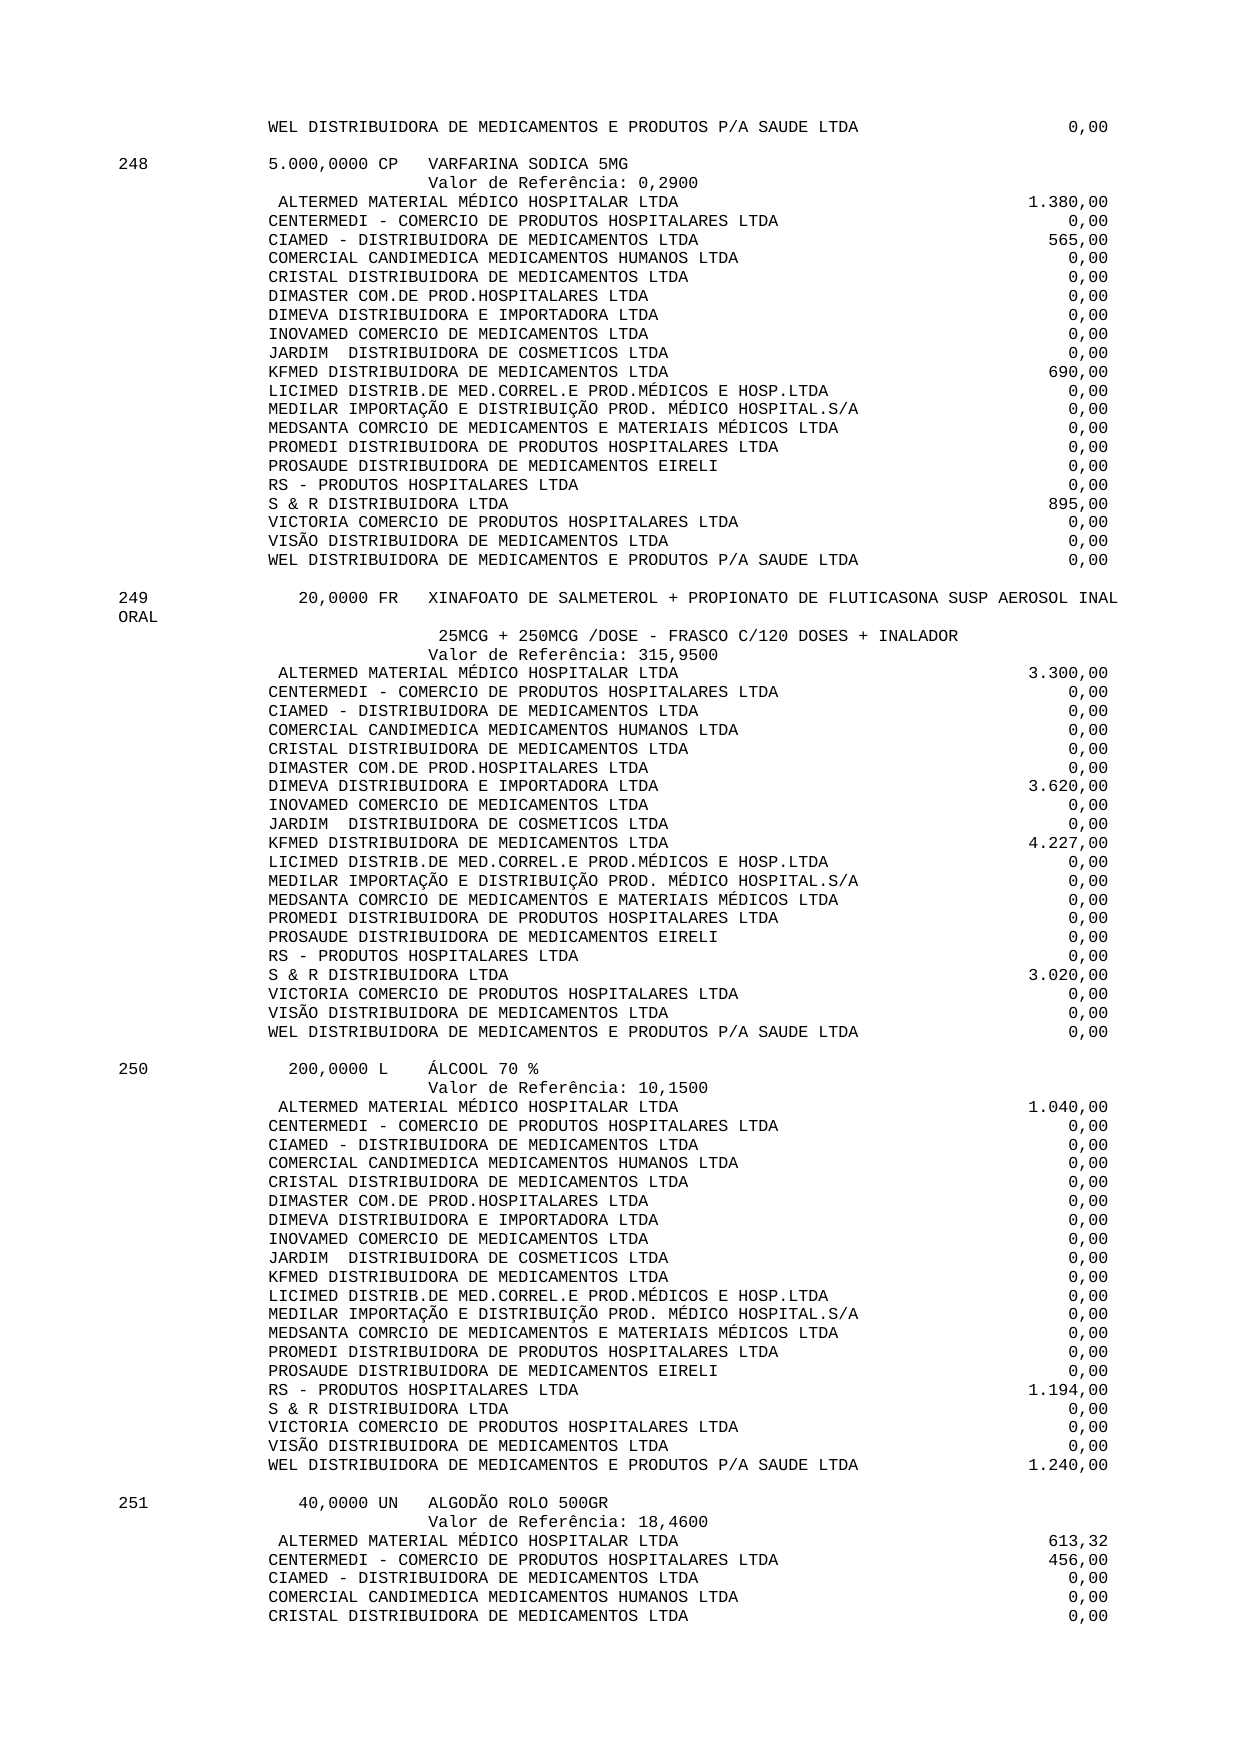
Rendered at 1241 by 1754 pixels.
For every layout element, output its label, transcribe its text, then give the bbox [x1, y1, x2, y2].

text WEL DISTRIBUIDORA DE MEDICAMENTOS E PRODUTOS P/A SAUDE LTDA 0,00 248 5.000,0000 CP VARFARINA SODICA 5MG Valor de Referência: 0,2900 ALTERMED MATERIAL MÉDICO HOSPITALAR LTDA 1.380,00 CENTERMEDI - COMERCIO DE PRODUTOS HOSPITALARES LTDA 0,00 CIAMED - DISTRIBUIDORA DE MEDICAMENTOS LTDA 565,00 COMERCIAL CANDIMEDICA MEDICAMENTOS HUMANOS LTDA 0,00 CRISTAL DISTRIBUIDORA DE MEDICAMENTOS LTDA 0,00 DIMASTER COM.DE PROD.HOSPITALARES LTDA 0,00 DIMEVA DISTRIBUIDORA E IMPORTADORA LTDA 0,00 INOVAMED COMERCIO DE MEDICAMENTOS LTDA 0,00 JARDIM DISTRIBUIDORA DE COSMETICOS LTDA 0,00 KFMED DISTRIBUIDORA DE MEDICAMENTOS LTDA 690,00 LICIMED DISTRIB.DE MED.CORREL.E PROD.MÉDICOS E HOSP.LTDA 0,00 MEDILAR IMPORTAÇÃO E DISTRIBUIÇÃO PROD. MÉDICO HOSPITAL.S/A 0,00 MEDSANTA COMRCIO DE MEDICAMENTOS E MATERIAIS MÉDICOS LTDA 0,00 PROMEDI DISTRIBUIDORA DE PRODUTOS HOSPITALARES LTDA 0,00 PROSAUDE DISTRIBUIDORA DE MEDICAMENTOS EIRELI 0,00 RS - PRODUTOS HOSPITALARES LTDA 0,00 S & R DISTRIBUIDORA LTDA 895,00 VICTORIA COMERCIO DE PRODUTOS HOSPITALARES LTDA 0,00 VISÃO DISTRIBUIDORA DE MEDICAMENTOS LTDA 0,00 WEL DISTRIBUIDORA DE MEDICAMENTOS E PRODUTOS P/A SAUDE LTDA 0,00 249 20,0000 FR XINAFOATO DE SALMETEROL + PROPIONATO DE FLUTICASONA SUSP AEROSOL INAL ORAL 25MCG + 250MCG /DOSE - FRASCO C/120 DOSES + INALADOR Valor de Referência: 315,9500 ALTERMED MATERIAL MÉDICO HOSPITALAR LTDA 3.300,00 CENTERMEDI - COMERCIO DE PRODUTOS HOSPITALARES LTDA 0,00 CIAMED - DISTRIBUIDORA DE MEDICAMENTOS LTDA 0,00 COMERCIAL CANDIMEDICA MEDICAMENTOS HUMANOS LTDA 0,00 CRISTAL DISTRIBUIDORA DE MEDICAMENTOS LTDA 0,00 DIMASTER COM.DE PROD.HOSPITALARES LTDA 0,00 DIMEVA DISTRIBUIDORA E IMPORTADORA LTDA 3.620,00 INOVAMED COMERCIO DE MEDICAMENTOS LTDA 0,00 JARDIM DISTRIBUIDORA DE COSMETICOS LTDA 0,00 KFMED DISTRIBUIDORA DE MEDICAMENTOS LTDA 4.227,00 LICIMED DISTRIB.DE MED.CORREL.E PROD.MÉDICOS E HOSP.LTDA 0,00 MEDILAR IMPORTAÇÃO E DISTRIBUIÇÃO PROD. MÉDICO HOSPITAL.S/A 0,00 MEDSANTA COMRCIO DE MEDICAMENTOS E MATERIAIS MÉDICOS LTDA 0,00 PROMEDI DISTRIBUIDORA DE PRODUTOS HOSPITALARES LTDA 0,00 PROSAUDE DISTRIBUIDORA DE MEDICAMENTOS EIRELI 0,00 RS - PRODUTOS HOSPITALARES LTDA 0,00 S & R DISTRIBUIDORA LTDA 3.020,00 VICTORIA COMERCIO DE PRODUTOS HOSPITALARES LTDA 0,00 VISÃO DISTRIBUIDORA DE MEDICAMENTOS LTDA 0,00 WEL DISTRIBUIDORA DE MEDICAMENTOS E PRODUTOS P/A SAUDE LTDA 0,00 250 200,0000 L ÁLCOOL 70 % Valor de Referência: 10,1500 ALTERMED MATERIAL MÉDICO HOSPITALAR LTDA 1.040,00 CENTERMEDI - COMERCIO DE PRODUTOS HOSPITALARES LTDA 0,00 CIAMED - DISTRIBUIDORA DE MEDICAMENTOS LTDA 0,00 COMERCIAL CANDIMEDICA MEDICAMENTOS HUMANOS LTDA 0,00 CRISTAL DISTRIBUIDORA DE MEDICAMENTOS LTDA 0,00 DIMASTER COM.DE PROD.HOSPITALARES LTDA 0,00 DIMEVA DISTRIBUIDORA E IMPORTADORA LTDA 0,00 INOVAMED COMERCIO DE MEDICAMENTOS LTDA 0,00 JARDIM DISTRIBUIDORA DE COSMETICOS LTDA 0,00 KFMED DISTRIBUIDORA DE MEDICAMENTOS LTDA 0,00 LICIMED DISTRIB.DE MED.CORREL.E PROD.MÉDICOS E HOSP.LTDA 0,00 MEDILAR IMPORTAÇÃO E DISTRIBUIÇÃO PROD. MÉDICO HOSPITAL.S/A 0,00 MEDSANTA COMRCIO DE MEDICAMENTOS E MATERIAIS MÉDICOS LTDA 0,00 PROMEDI DISTRIBUIDORA DE PRODUTOS HOSPITALARES LTDA 0,00 PROSAUDE DISTRIBUIDORA DE MEDICAMENTOS EIRELI 0,00 RS - PRODUTOS HOSPITALARES LTDA 1.194,00 S & R DISTRIBUIDORA LTDA 0,00 VICTORIA COMERCIO DE PRODUTOS HOSPITALARES LTDA 0,00 VISÃO DISTRIBUIDORA DE MEDICAMENTOS LTDA 0,00 WEL DISTRIBUIDORA DE MEDICAMENTOS E PRODUTOS P/A SAUDE LTDA 1.240,00 251 40,0000 UN ALGODÃO ROLO 500GR Valor de Referência: 18,4600 ALTERMED MATERIAL MÉDICO HOSPITALAR LTDA 613,32 CENTERMEDI - COMERCIO DE PRODUTOS HOSPITALARES LTDA 456,00 CIAMED - DISTRIBUIDORA DE MEDICAMENTOS LTDA 0,00 COMERCIAL CANDIMEDICA MEDICAMENTOS HUMANOS LTDA 0,00 CRISTAL DISTRIBUIDORA DE MEDICAMENTOS LTDA 0,00 [118, 118, 1122, 1626]
